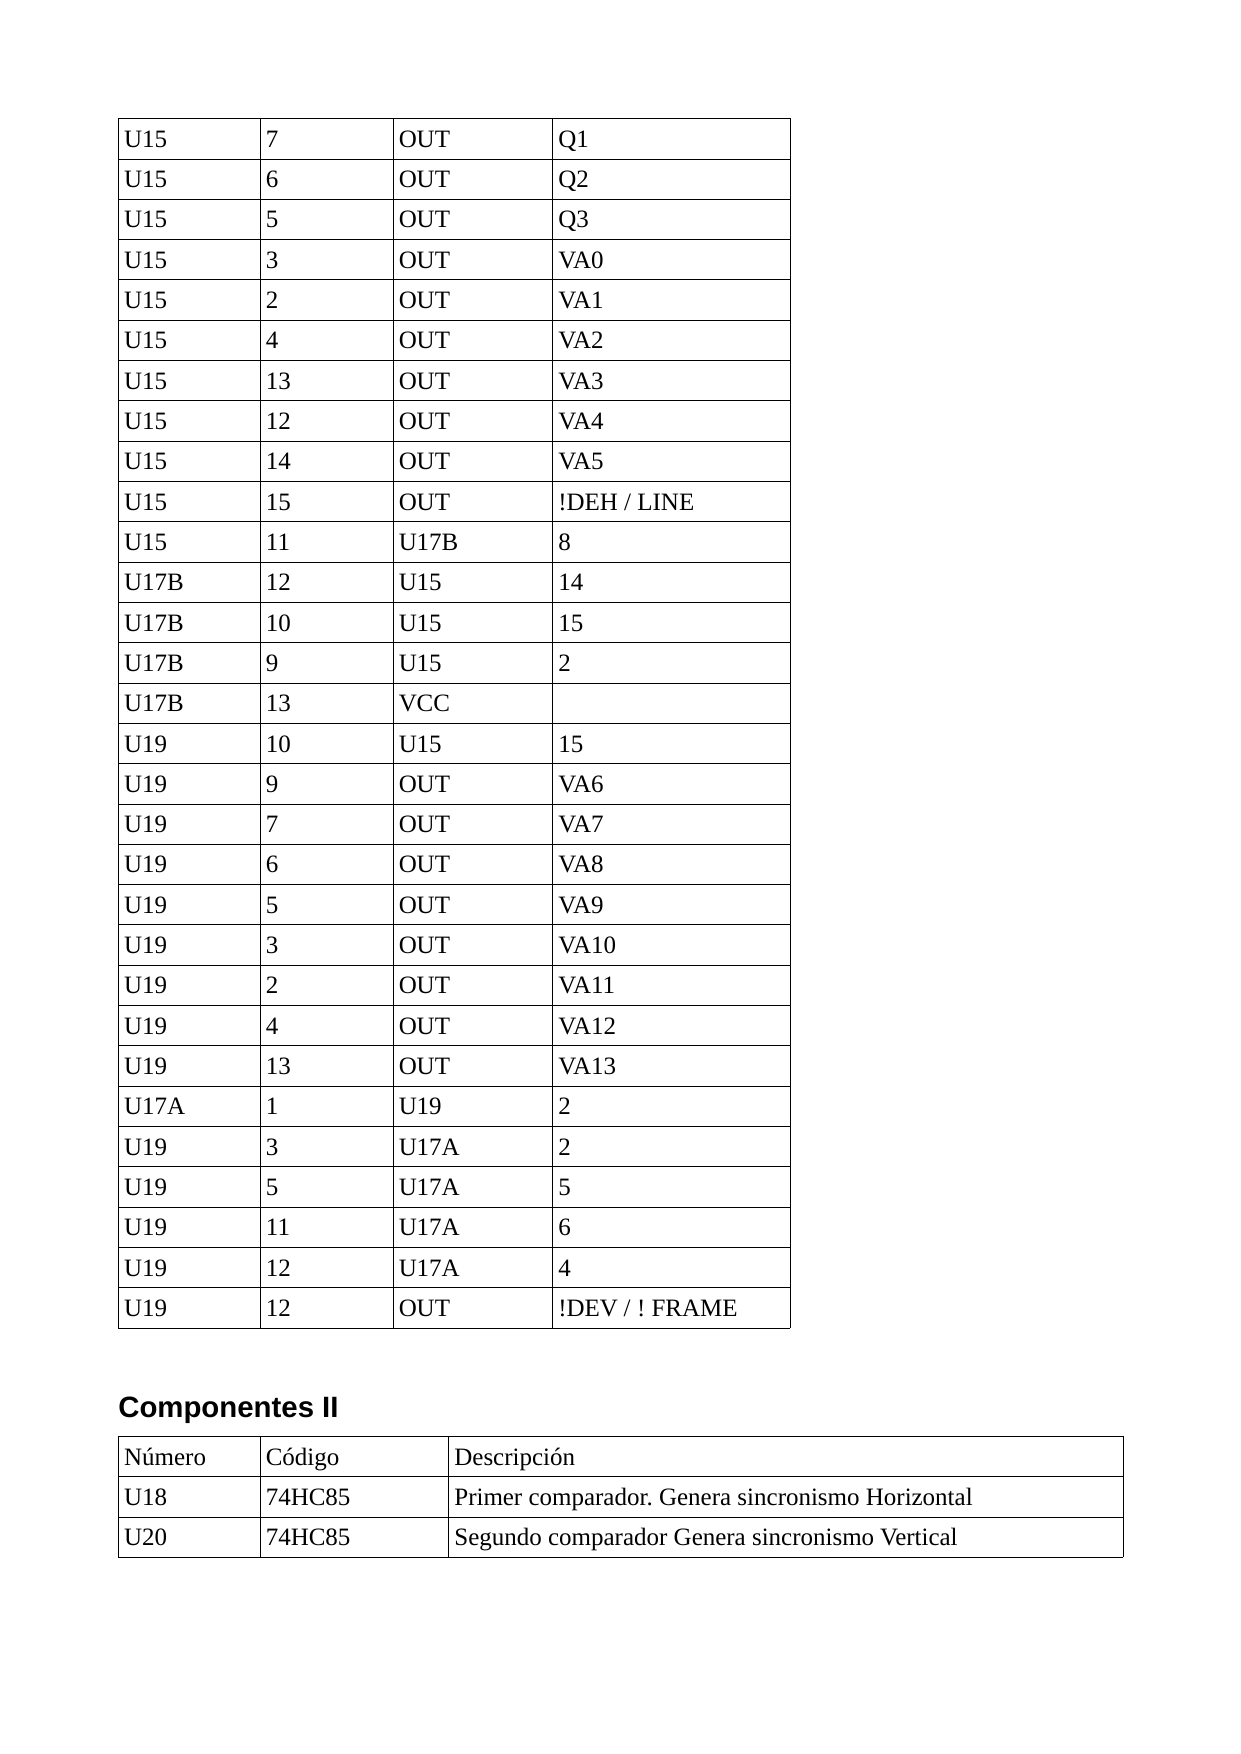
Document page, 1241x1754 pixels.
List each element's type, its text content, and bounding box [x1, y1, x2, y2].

table_cell 6 [261, 160, 393, 199]
table_cell 4 [261, 1006, 393, 1045]
table_cell 11 [261, 522, 393, 562]
table_cell VA6 [553, 764, 790, 803]
table_cell 15 [553, 724, 790, 763]
table_cell 2 [553, 1087, 790, 1126]
table_cell VA13 [553, 1046, 790, 1086]
table_cell VA2 [553, 321, 790, 360]
table_cell U15 [119, 361, 260, 400]
table_cell VA1 [553, 280, 790, 320]
table_cell 4 [261, 321, 393, 360]
table_cell 12 [261, 1248, 393, 1287]
table_cell OUT [394, 966, 552, 1005]
table_cell 12 [261, 563, 393, 602]
table_cell U17A [394, 1127, 552, 1166]
table_cell OUT [394, 240, 552, 279]
table_cell OUT [394, 925, 552, 965]
table_cell 10 [261, 724, 393, 763]
table_cell U19 [119, 966, 260, 1005]
table_cell 5 [553, 1167, 790, 1207]
table_cell 5 [261, 1167, 393, 1207]
table_cell VA9 [553, 885, 790, 924]
table_cell 9 [261, 764, 393, 803]
table_cell 5 [261, 200, 393, 239]
table_cell U19 [394, 1087, 552, 1126]
table_cell VA7 [553, 805, 790, 844]
table_cell VA3 [553, 361, 790, 400]
table_cell U15 [119, 240, 260, 279]
table_cell U19 [119, 925, 260, 965]
table_cell U18 [119, 1477, 260, 1517]
table_cell VA4 [553, 401, 790, 441]
subtitle Componentes II [118, 1390, 1122, 1423]
table_cell 2 [553, 643, 790, 682]
table_cell OUT [394, 805, 552, 844]
table_cell 13 [261, 684, 393, 723]
table_cell U19 [119, 845, 260, 884]
table_cell U19 [119, 1248, 260, 1287]
table_cell U15 [394, 724, 552, 763]
table_cell U15 [394, 643, 552, 682]
table_cell 4 [553, 1248, 790, 1287]
table_cell VA10 [553, 925, 790, 965]
table_cell U17A [394, 1208, 552, 1247]
table_cell OUT [394, 442, 552, 481]
table_cell OUT [394, 1006, 552, 1045]
table_cell OUT [394, 764, 552, 803]
table_cell 8 [553, 522, 790, 562]
table_cell 6 [553, 1208, 790, 1247]
table_header Número [119, 1437, 260, 1476]
table_cell U17B [119, 563, 260, 602]
table_cell VA8 [553, 845, 790, 884]
table_cell U19 [119, 764, 260, 803]
table_cell OUT [394, 280, 552, 320]
table_cell U15 [119, 321, 260, 360]
table_cell U17A [119, 1087, 260, 1126]
table_header Descripción [449, 1437, 1123, 1476]
table_cell U15 [119, 280, 260, 320]
table_cell Primer comparador. Genera sincronismo Horizontal [449, 1477, 1123, 1517]
table_cell OUT [394, 1046, 552, 1086]
table_cell U15 [119, 119, 260, 158]
table_cell 3 [261, 925, 393, 965]
table_cell !DEH / LINE [553, 482, 790, 521]
table_cell [553, 684, 790, 723]
table_cell OUT [394, 361, 552, 400]
table_cell 74HC85 [261, 1518, 448, 1557]
table_cell Q1 [553, 119, 790, 158]
table_cell 11 [261, 1208, 393, 1247]
table_cell U15 [394, 563, 552, 602]
table_cell U19 [119, 1208, 260, 1247]
table_cell 14 [553, 563, 790, 602]
table_cell 15 [261, 482, 393, 521]
table_cell VA11 [553, 966, 790, 1005]
table_cell 3 [261, 240, 393, 279]
table_cell VA12 [553, 1006, 790, 1045]
table_cell 5 [261, 885, 393, 924]
table_cell U15 [394, 603, 552, 642]
table_cell !DEV / ! FRAME [553, 1288, 790, 1327]
table_cell 74HC85 [261, 1477, 448, 1517]
table_cell VA0 [553, 240, 790, 279]
table_header Código [261, 1437, 448, 1476]
table_cell Q3 [553, 200, 790, 239]
table_cell OUT [394, 321, 552, 360]
table_cell U15 [119, 482, 260, 521]
table_cell 10 [261, 603, 393, 642]
table_cell VCC [394, 684, 552, 723]
table_cell U17B [394, 522, 552, 562]
table_cell OUT [394, 885, 552, 924]
table_cell 12 [261, 401, 393, 441]
table_cell U17B [119, 684, 260, 723]
table_cell OUT [394, 200, 552, 239]
table_cell 2 [261, 966, 393, 1005]
table_cell U15 [119, 442, 260, 481]
table_cell U20 [119, 1518, 260, 1557]
table_cell 7 [261, 805, 393, 844]
table_cell VA5 [553, 442, 790, 481]
table_cell OUT [394, 401, 552, 441]
table_cell 1 [261, 1087, 393, 1126]
table_cell U15 [119, 522, 260, 562]
table_cell U19 [119, 1046, 260, 1086]
table_cell U15 [119, 160, 260, 199]
table_cell Q2 [553, 160, 790, 199]
table_cell 2 [261, 280, 393, 320]
table_cell U17B [119, 603, 260, 642]
table_cell U17A [394, 1248, 552, 1287]
table_cell 3 [261, 1127, 393, 1166]
table_cell 9 [261, 643, 393, 682]
table_cell U19 [119, 1006, 260, 1045]
table_cell OUT [394, 482, 552, 521]
table_cell 13 [261, 361, 393, 400]
table_cell U19 [119, 724, 260, 763]
table_cell U15 [119, 401, 260, 441]
table_cell 15 [553, 603, 790, 642]
table_cell U19 [119, 805, 260, 844]
table_cell OUT [394, 160, 552, 199]
table_cell U15 [119, 200, 260, 239]
table_cell U19 [119, 1127, 260, 1166]
table_cell U19 [119, 1288, 260, 1327]
table_cell U19 [119, 885, 260, 924]
table_cell 12 [261, 1288, 393, 1327]
table_cell U17B [119, 643, 260, 682]
table_cell 2 [553, 1127, 790, 1166]
table_cell Segundo comparador Genera sincronismo Vertical [449, 1518, 1123, 1557]
table_cell OUT [394, 119, 552, 158]
table_cell U19 [119, 1167, 260, 1207]
table_cell 14 [261, 442, 393, 481]
table_cell U17A [394, 1167, 552, 1207]
table_cell OUT [394, 845, 552, 884]
table_cell OUT [394, 1288, 552, 1327]
table_cell 7 [261, 119, 393, 158]
table_cell 13 [261, 1046, 393, 1086]
table_cell 6 [261, 845, 393, 884]
